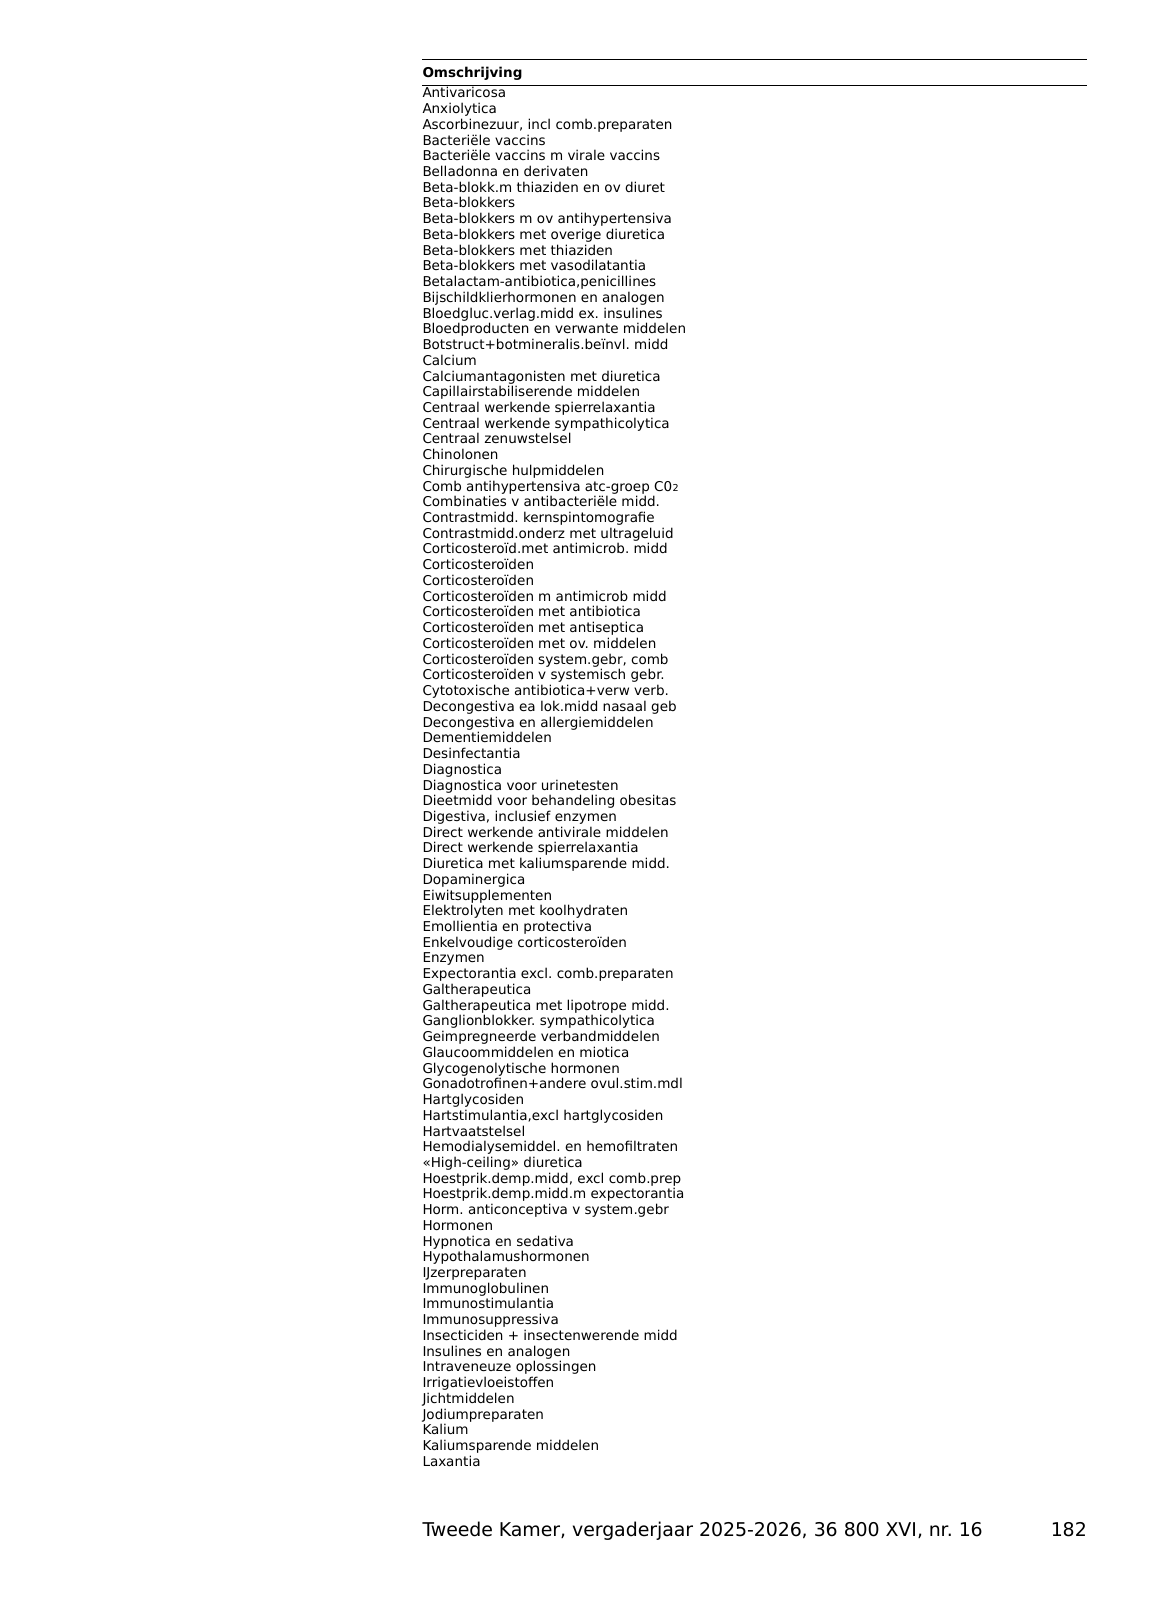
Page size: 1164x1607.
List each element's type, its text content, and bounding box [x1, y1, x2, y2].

table_cell Chirurgische hulpmiddelen [422, 463, 1087, 478]
table_cell Bacteriële vaccins m virale vaccins [422, 148, 1087, 164]
table_cell Corticosteroïden m antimicrob midd [422, 589, 1087, 604]
table_cell Hormonen [422, 1218, 1087, 1233]
table_cell Direct werkende antivirale middelen [422, 825, 1087, 840]
table_cell Beta-blokkers met thiaziden [422, 243, 1087, 258]
table_cell Beta-blokkers m ov antihypertensiva [422, 211, 1087, 227]
table_cell Kaliumsparende middelen [422, 1438, 1087, 1454]
table_cell Enzymen [422, 950, 1087, 966]
table_cell Hartglycosiden [422, 1092, 1087, 1108]
table_cell Diagnostica [422, 762, 1087, 777]
table_cell Ganglionblokker. sympathicolytica [422, 1013, 1087, 1029]
table_cell IJzerpreparaten [422, 1265, 1087, 1281]
table_cell Chinolonen [422, 447, 1087, 463]
table_cell Horm. anticonceptiva v system.gebr [422, 1202, 1087, 1218]
table_cell Anxiolytica [422, 101, 1087, 117]
table_cell Corticosteroïd.met antimicrob. midd [422, 541, 1087, 557]
table_cell Bloedproducten en verwante middelen [422, 321, 1087, 337]
table_cell Hypnotica en sedativa [422, 1234, 1087, 1249]
table_cell Galtherapeutica met lipotrope midd. [422, 998, 1087, 1013]
table_cell Emollientia en protectiva [422, 919, 1087, 934]
table_cell Immunoglobulinen [422, 1281, 1087, 1296]
table_cell Dementiemiddelen [422, 730, 1087, 746]
table_cell Calciumantagonisten met diuretica [422, 368, 1087, 384]
table_cell Centraal werkende spierrelaxantia [422, 400, 1087, 416]
table_cell Hypothalamushormonen [422, 1249, 1087, 1265]
table_cell Beta-blokkers met overige diuretica [422, 227, 1087, 242]
table_cell Hemodialysemiddel. en hemofiltraten [422, 1139, 1087, 1155]
table_header Omschrijving [422, 60, 1087, 85]
table_cell Cytotoxische antibiotica+verw verb. [422, 683, 1087, 699]
table_cell Glaucoommiddelen en miotica [422, 1045, 1087, 1060]
table_cell Intraveneuze oplossingen [422, 1359, 1087, 1375]
table_cell Diagnostica voor urinetesten [422, 777, 1087, 793]
table_cell Galtherapeutica [422, 982, 1087, 997]
table_cell Laxantia [422, 1454, 1087, 1469]
table_cell Jichtmiddelen [422, 1391, 1087, 1406]
table_cell Botstruct+botmineralis.beïnvl. midd [422, 337, 1087, 353]
table_cell Hoestprik.demp.midd, excl comb.prep [422, 1171, 1087, 1186]
table_cell Contrastmidd. kernspintomografie [422, 510, 1087, 526]
table_cell Immunosuppressiva [422, 1312, 1087, 1328]
table_cell Corticosteroïden met ov. middelen [422, 636, 1087, 651]
table_cell Immunostimulantia [422, 1296, 1087, 1312]
table_cell Corticosteroïden [422, 557, 1087, 573]
table_cell Elektrolyten met koolhydraten [422, 903, 1087, 919]
table_cell Dieetmidd voor behandeling obesitas [422, 793, 1087, 809]
table_cell Antivaricosa [422, 86, 1087, 101]
table_cell Bijschildklierhormonen en analogen [422, 290, 1087, 305]
table_cell Corticosteroïden system.gebr, comb [422, 651, 1087, 667]
table_cell Betalactam-antibiotica,penicillines [422, 274, 1087, 290]
table_cell Geimpregneerde verbandmiddelen [422, 1029, 1087, 1045]
table_cell Hoestprik.demp.midd.m expectorantia [422, 1186, 1087, 1202]
table_cell Expectorantia excl. comb.preparaten [422, 966, 1087, 982]
table_cell Beta-blokkers met vasodilatantia [422, 258, 1087, 274]
table_cell Glycogenolytische hormonen [422, 1060, 1087, 1076]
table_cell Enkelvoudige corticosteroïden [422, 935, 1087, 950]
table_cell Kalium [422, 1422, 1087, 1438]
table_cell Desinfectantia [422, 746, 1087, 762]
table_cell Contrastmidd.onderz met ultrageluid [422, 526, 1087, 541]
table_cell Bacteriële vaccins [422, 133, 1087, 148]
table_cell Hartstimulantia,excl hartglycosiden [422, 1108, 1087, 1123]
table_cell Corticosteroïden met antibiotica [422, 604, 1087, 620]
table_cell Jodiumpreparaten [422, 1406, 1087, 1422]
table_cell Centraal werkende sympathicolytica [422, 416, 1087, 431]
table_cell Diuretica met kaliumsparende midd. [422, 856, 1087, 872]
table_cell Decongestiva en allergiemiddelen [422, 714, 1087, 730]
table_cell Insulines en analogen [422, 1344, 1087, 1359]
table_cell Gonadotrofinen+andere ovul.stim.mdl [422, 1076, 1087, 1092]
table_cell Beta-blokkers [422, 195, 1087, 211]
table_cell Digestiva, inclusief enzymen [422, 809, 1087, 824]
table_cell «High-ceiling» diuretica [422, 1155, 1087, 1171]
table_cell Eiwitsupplementen [422, 888, 1087, 903]
table_cell Corticosteroïden [422, 573, 1087, 588]
table_cell Insecticiden + insectenwerende midd [422, 1328, 1087, 1343]
table_cell Capillairstabiliserende middelen [422, 384, 1087, 400]
table_cell Hartvaatstelsel [422, 1123, 1087, 1139]
table_cell Decongestiva ea lok.midd nasaal geb [422, 699, 1087, 714]
table_cell Comb antihypertensiva atc-groep C02 [422, 479, 1087, 494]
table_cell Beta-blokk.m thiaziden en ov diuret [422, 180, 1087, 195]
table_cell Irrigatievloeistoffen [422, 1375, 1087, 1391]
table_cell Ascorbinezuur, incl comb.preparaten [422, 117, 1087, 132]
table_cell Belladonna en derivaten [422, 164, 1087, 179]
table_cell Direct werkende spierrelaxantia [422, 840, 1087, 856]
table_cell Dopaminergica [422, 872, 1087, 887]
table_cell Corticosteroïden met antiseptica [422, 620, 1087, 636]
table_cell Combinaties v antibacteriële midd. [422, 494, 1087, 510]
table_cell Corticosteroïden v systemisch gebr. [422, 667, 1087, 683]
table_cell Bloedgluc.verlag.midd ex. insulines [422, 305, 1087, 321]
table_cell Centraal zenuwstelsel [422, 431, 1087, 447]
table_cell Calcium [422, 353, 1087, 368]
